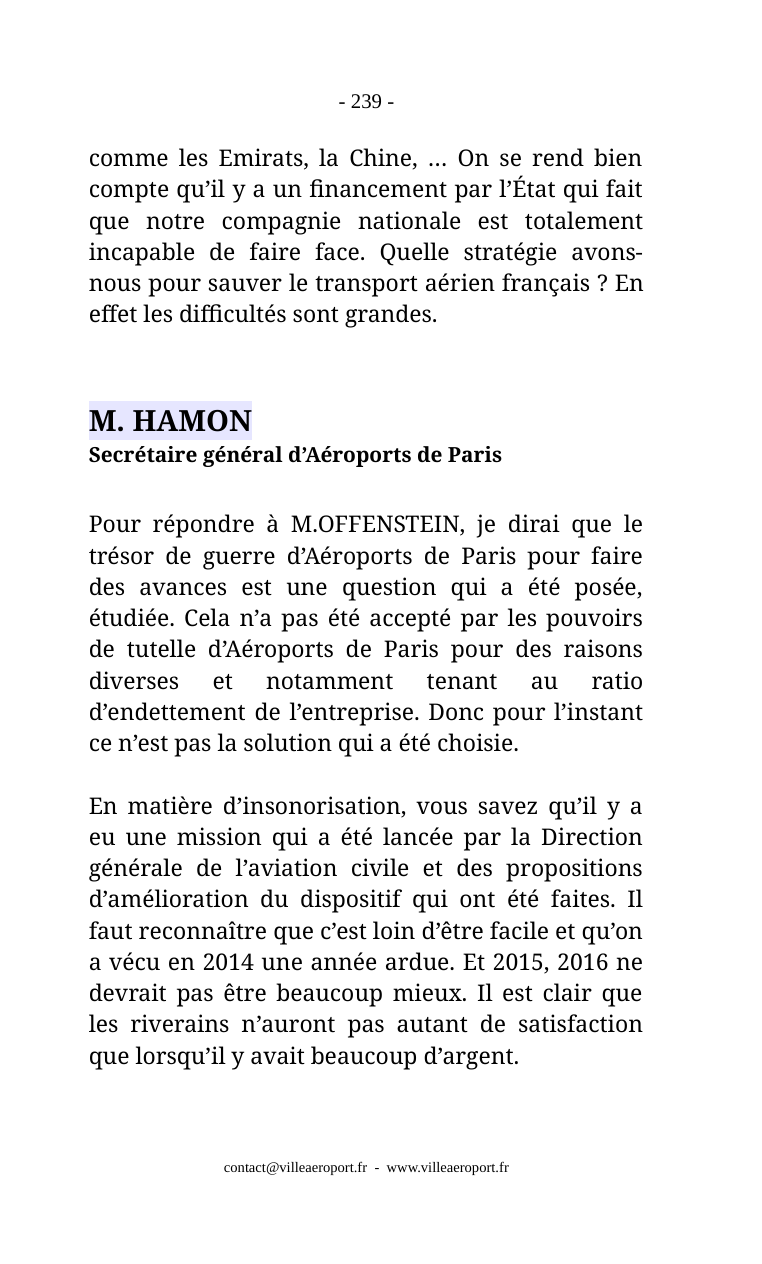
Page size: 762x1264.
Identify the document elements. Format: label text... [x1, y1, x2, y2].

text M. HAMON [88, 401, 644, 440]
text Pour répondre à M.OFFENSTEIN, je dirai que le trésor de guerre d’Aéroports de Paris pour faire des avances est une question qui a été posée, étudiée. Cela n’a pas été accepté par les pouvoirs de tutelle d’Aéroports de Paris pour des raisons diverses et notamment tenant au ratio d’endettement de l’entreprise. Donc pour l’instant ce n’est pas la solution qui a été choisie. [88, 508, 644, 758]
text comme les Emirats, la Chine, … On se rend bien compte qu’il y a un financement par l’État qui fait que notre compagnie nationale est totalement incapable de faire face. Quelle stratégie avons-nous pour sauver le transport aérien français ? En effet les difficultés sont grandes. [88, 142, 644, 329]
text En matière d’insonorisation, vous savez qu’il y a eu une mission qui a été lancée par la Direction générale de l’aviation civile et des propositions d’amélioration du dispositif qui ont été faites. Il faut reconnaître que c’est loin d’être facile et qu’on a vécu en 2014 une année ardue. Et 2015, 2016 ne devrait pas être beaucoup mieux. Il est clair que les riverains n’auront pas autant de satisfaction que lorsqu’il y avait beaucoup d’argent. [88, 789, 644, 1071]
text Secrétaire général d’Aéroports de Paris [88, 440, 644, 469]
